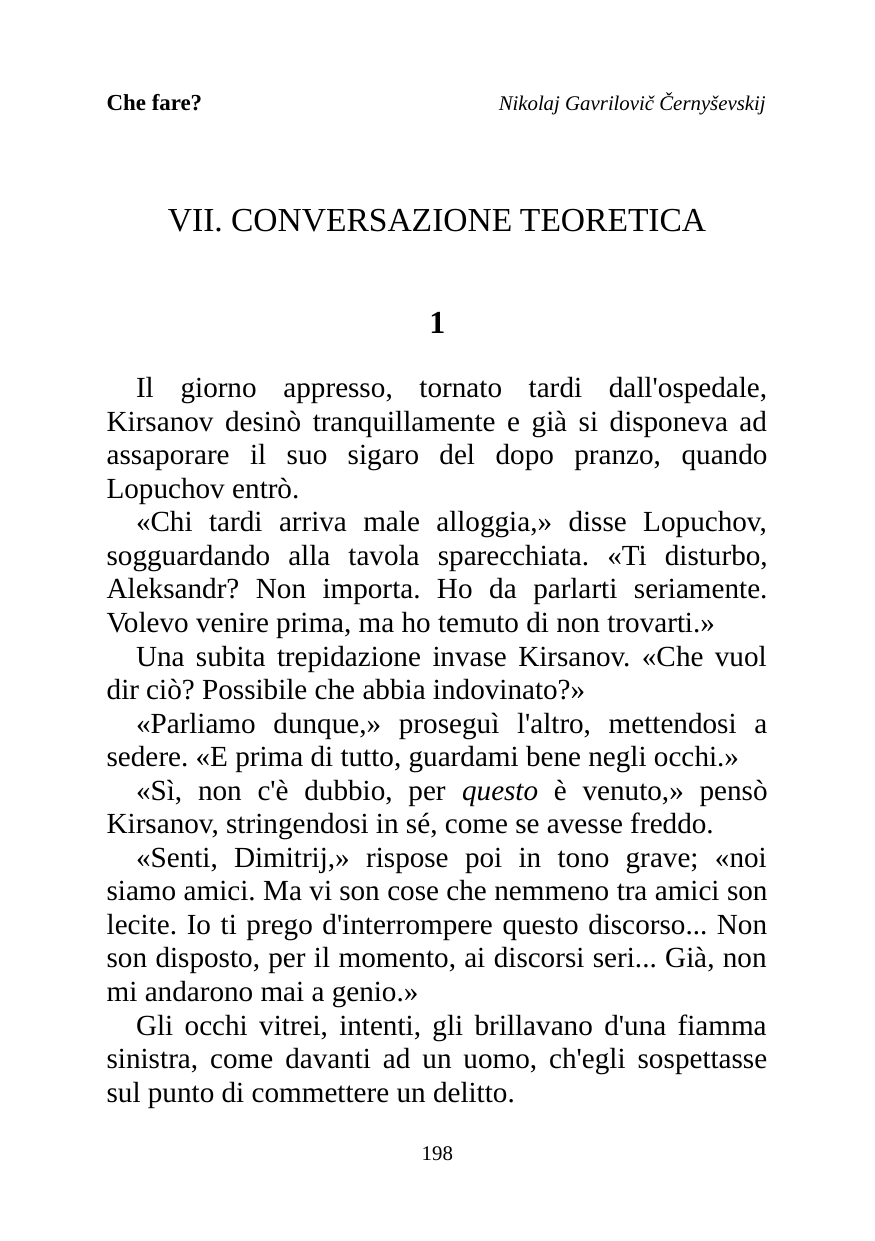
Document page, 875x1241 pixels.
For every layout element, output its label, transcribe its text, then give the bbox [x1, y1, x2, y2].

text «Chi tardi arriva male alloggia,» disse Lopuchov, sogguardando alla tavola sparecchiata. «Ti disturbo, Aleksandr? Non importa. Ho da parlarti seriamente. Volevo venire prima, ma ho temuto di non trovarti.» [106, 504, 768, 639]
subtitle 1 [106, 304, 768, 341]
text Una subita trepidazione invase Kirsanov. «Che vuol dir ciò? Possibile che abbia indovinato?» [106, 639, 768, 706]
text Gli occhi vitrei, intenti, gli brillavano d'una fiamma sinistra, come davanti ad un uomo, ch'egli sospettasse sul punto di commettere un delitto. [106, 1008, 768, 1108]
text «Sì, non c'è dubbio, per questo è venuto,» pensò Kirsanov, stringendosi in sé, come se avesse freddo. [106, 773, 768, 840]
text Il giorno appresso, tornato tardi dall'ospedale, Kirsanov desinò tranquillamente e già si disponeva ad assaporare il suo sigaro del dopo pranzo, quando Lopuchov entrò. [106, 370, 768, 504]
text «Parliamo dunque,» proseguì l'altro, mettendosi a sedere. «E prima di tutto, guardami bene negli occhi.» [106, 706, 768, 773]
subtitle VII. CONVERSAZIONE TEORETICA [106, 200, 768, 239]
text «Senti, Dimitrij,» rispose poi in tono grave; «noi siamo amici. Ma vi son cose che nemmeno tra amici son lecite. Io ti prego d'interrompere questo discorso... Non son disposto, per il momento, ai discorsi seri... Già, non mi andarono mai a genio.» [106, 840, 768, 1008]
